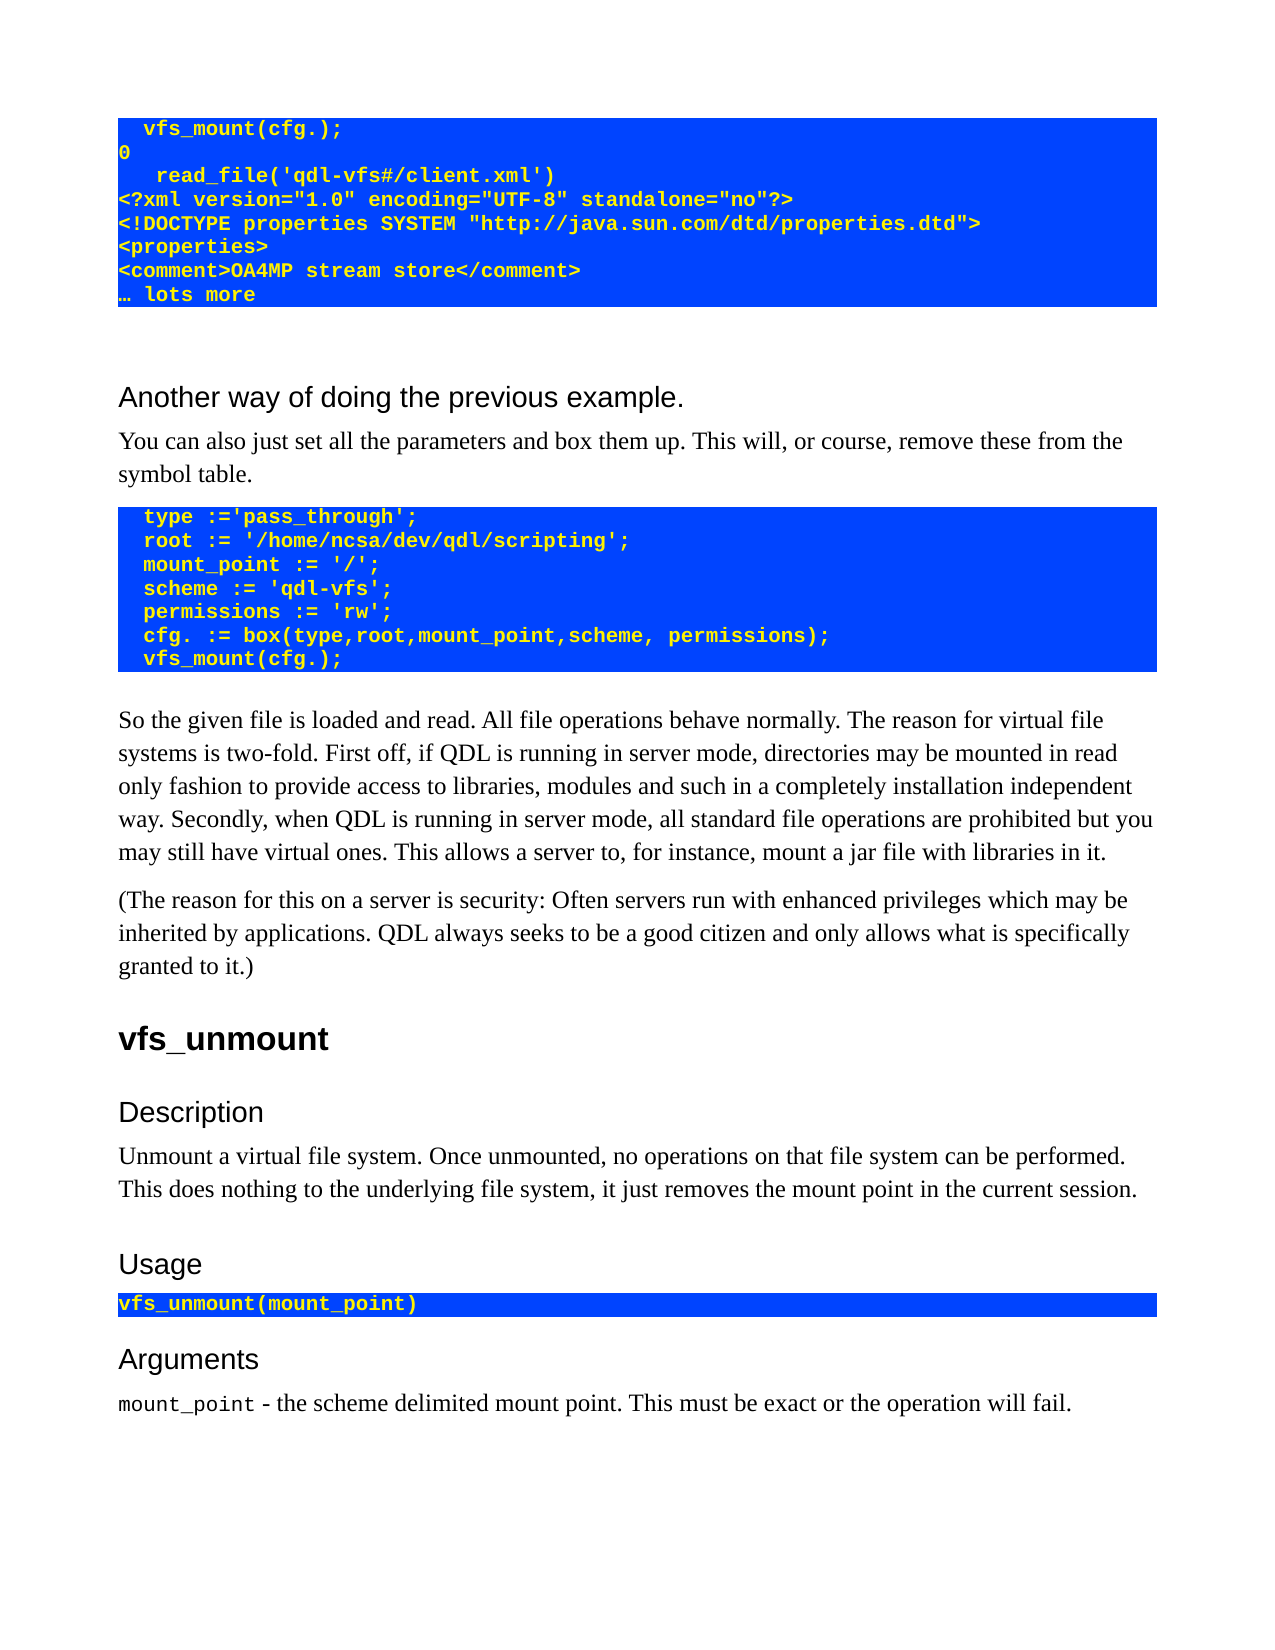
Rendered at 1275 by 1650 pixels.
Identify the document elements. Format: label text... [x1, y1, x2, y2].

text (The reason for this on a server is security: Often servers run with enhanced privileges which may be inherited by applications. QDL always seeks to be a good citizen and only allows what is specifically granted to it.) [118, 885, 1157, 979]
text vfs_mount(cfg.); [118, 648, 1157, 672]
subtitle vfs_unmount [118, 1019, 1157, 1058]
text You can also just set all the parameters and box them up. This will, or course, remove these from the symbol table. [118, 426, 1157, 488]
text … lots more [118, 284, 1157, 307]
text mount_point - the scheme delimited mount point. This must be exact or the operation will fail. [118, 1388, 1157, 1417]
subtitle Usage [118, 1247, 1157, 1281]
text root := '/home/ncsa/dev/qdl/scripting'; [118, 530, 1157, 554]
text <properties> [118, 236, 1157, 260]
text scheme := 'qdl-vfs'; [118, 577, 1157, 601]
text So the given file is loaded and read. All file operations behave normally. The reason for virtual file systems is two-fold. First off, if QDL is running in server mode, directories may be mounted in read only fashion to provide access to libraries, modules and such in a completely installation independent way. Secondly, when QDL is running in server mode, all standard file operations are prohibited but you may still have virtual ones. This allows a server to, for instance, mount a jar file with libraries in it. [118, 672, 1157, 866]
subtitle Arguments [118, 1342, 1157, 1375]
text Unmount a virtual file system. Once unmounted, no operations on that file system can be performed. This does nothing to the underlying file system, it just removes the mount point in the current session. [118, 1141, 1157, 1203]
subtitle Description [118, 1095, 1157, 1129]
text type :='pass_through'; [118, 507, 1157, 530]
text read_file('qdl-vfs#/client.xml') [118, 165, 1157, 189]
subtitle Another way of doing the previous example. [118, 380, 1157, 413]
text <!DOCTYPE properties SYSTEM "http://java.sun.com/dtd/properties.dtd"> [118, 213, 1157, 236]
text vfs_unmount(mount_point) [118, 1293, 1157, 1317]
text vfs_mount(cfg.); [118, 118, 1157, 142]
text cfg. := box(type,root,mount_point,scheme, permissions); [118, 625, 1157, 648]
text <?xml version="1.0" encoding="UTF-8" standalone="no"?> [118, 189, 1157, 213]
text mount_point := '/'; [118, 554, 1157, 577]
text 0 [118, 142, 1157, 165]
text permissions := 'rw'; [118, 601, 1157, 625]
text <comment>OA4MP stream store</comment> [118, 260, 1157, 284]
